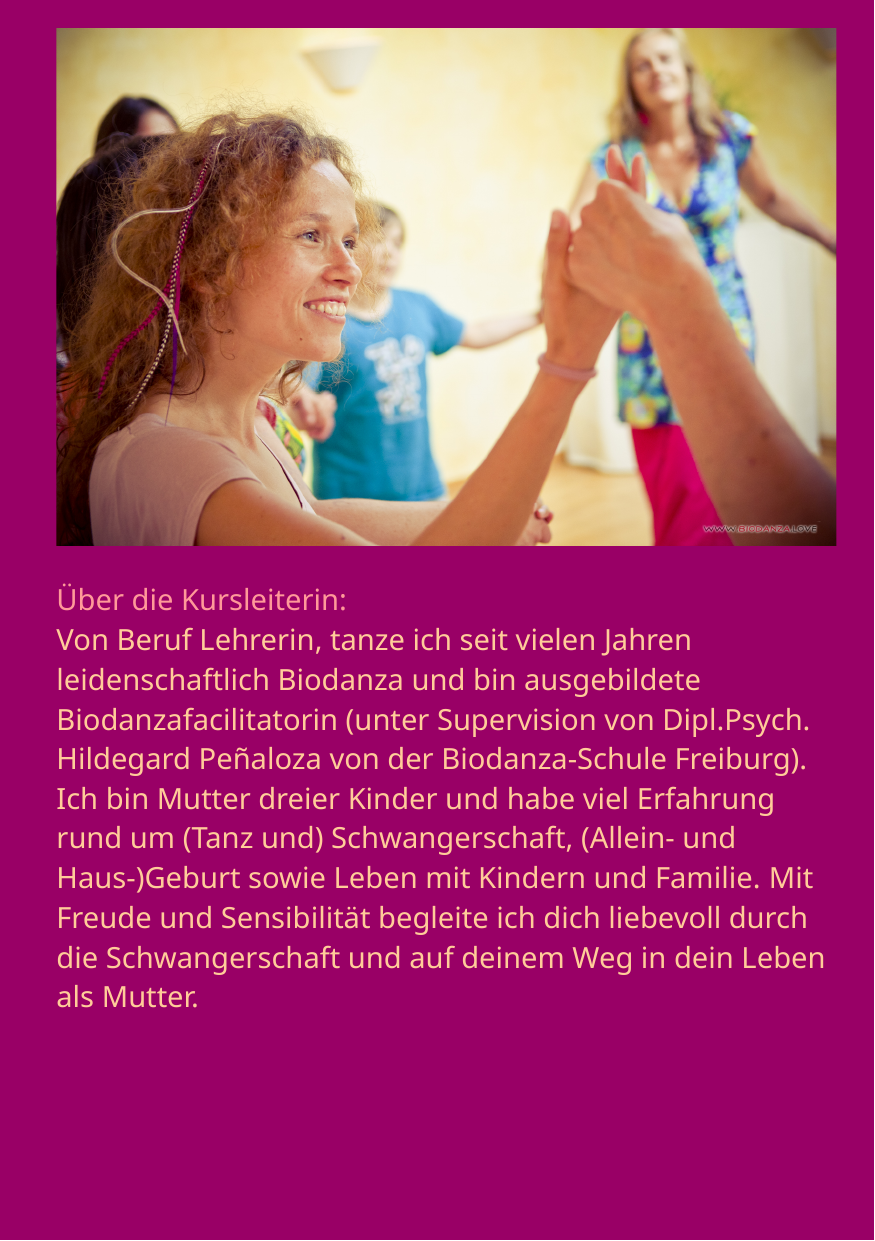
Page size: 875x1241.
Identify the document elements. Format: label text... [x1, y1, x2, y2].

text Über die Kursleiterin: [56, 580, 837, 619]
picture [56, 28, 837, 546]
text Von Beruf Lehrerin, tanze ich seit vielen Jahren leidenschaftlich Biodanza und bin ausgebildete Biodanzafacilitatorin (unter Supervision von Dipl.Psych. Hildegard Peñaloza von der Biodanza-Schule Freiburg). Ich bin Mutter dreier Kinder und habe viel Erfahrung rund um (Tanz und) Schwangerschaft, (Allein- und Haus-)Geburt sowie Leben mit Kindern und Familie. Mit Freude und Sensibilität begleite ich dich liebevoll durch die Schwangerschaft und auf deinem Weg in dein Leben als Mutter. [56, 619, 837, 1016]
